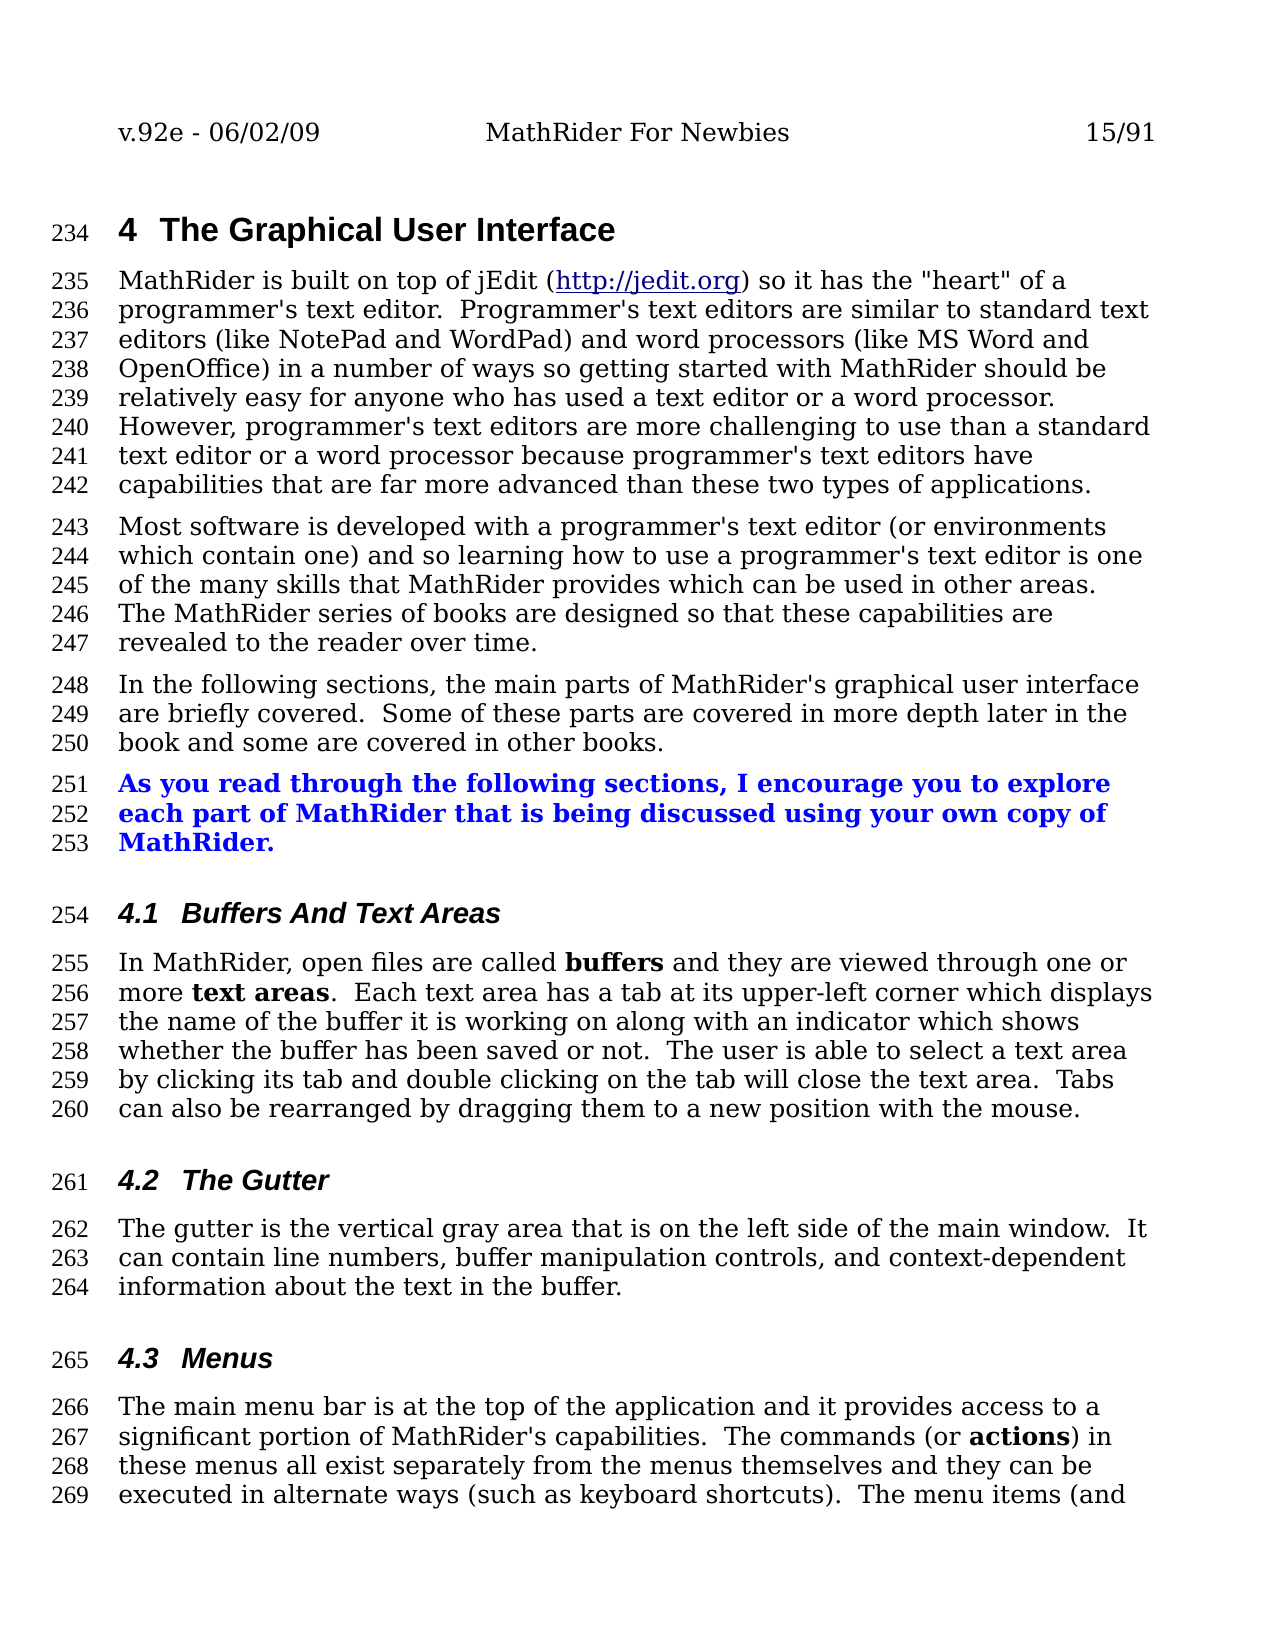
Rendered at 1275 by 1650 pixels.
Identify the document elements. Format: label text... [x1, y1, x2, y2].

text The main menu bar is at the top of the application and it provides access to a significant portion of MathRider's capabilities. The commands (or actions) in these menus all exist separately from the menus themselves and they can be executed in alternate ways (such as keyboard shortcuts). The menu items (and [118, 1392, 1157, 1509]
text MathRider is built on top of jEdit (http://jedit.org) so it has the "heart" of a programmer's text editor. Programmer's text editors are similar to standard text editors (like NotePad and WordPad) and word processors (like MS Word and OpenOffice) in a number of ways so getting started with MathRider should be relatively easy for anyone who has used a text editor or a word processor. However, programmer's text editors are more challenging to use than a standard text editor or a word processor because programmer's text editors have capabilities that are far more advanced than these two types of applications. [118, 266, 1157, 500]
subtitle The Graphical User Interface [118, 210, 1157, 248]
text The gutter is the vertical gray area that is on the left side of the main window. It can contain line numbers, buffer manipulation controls, and context-dependent information about the text in the buffer. [118, 1214, 1157, 1302]
subtitle The Gutter [118, 1163, 1157, 1196]
text In the following sections, the main parts of MathRider's graphical user interface are briefly covered. Some of these parts are covered in more depth later in the book and some are covered in other books. [118, 670, 1157, 757]
text As you read through the following sections, I encourage you to explore each part of MathRider that is being discussed using your own copy of MathRider. [118, 769, 1157, 857]
subtitle Menus [118, 1341, 1157, 1374]
text In MathRider, open files are called buffers and they are viewed through one or more text areas. Each text area has a tab at its upper-left corner which displays the name of the buffer it is working on along with an indicator which shows whether the buffer has been saved or not. The user is able to select a text area by clicking its tab and double clicking on the tab will close the text area. Tabs can also be rearranged by dragging them to a new position with the mouse. [118, 948, 1157, 1123]
subtitle Buffers And Text Areas [118, 897, 1157, 930]
text Most software is developed with a programmer's text editor (or environments which contain one) and so learning how to use a programmer's text editor is one of the many skills that MathRider provides which can be used in other areas. The MathRider series of books are designed so that these capabilities are revealed to the reader over time. [118, 512, 1157, 658]
